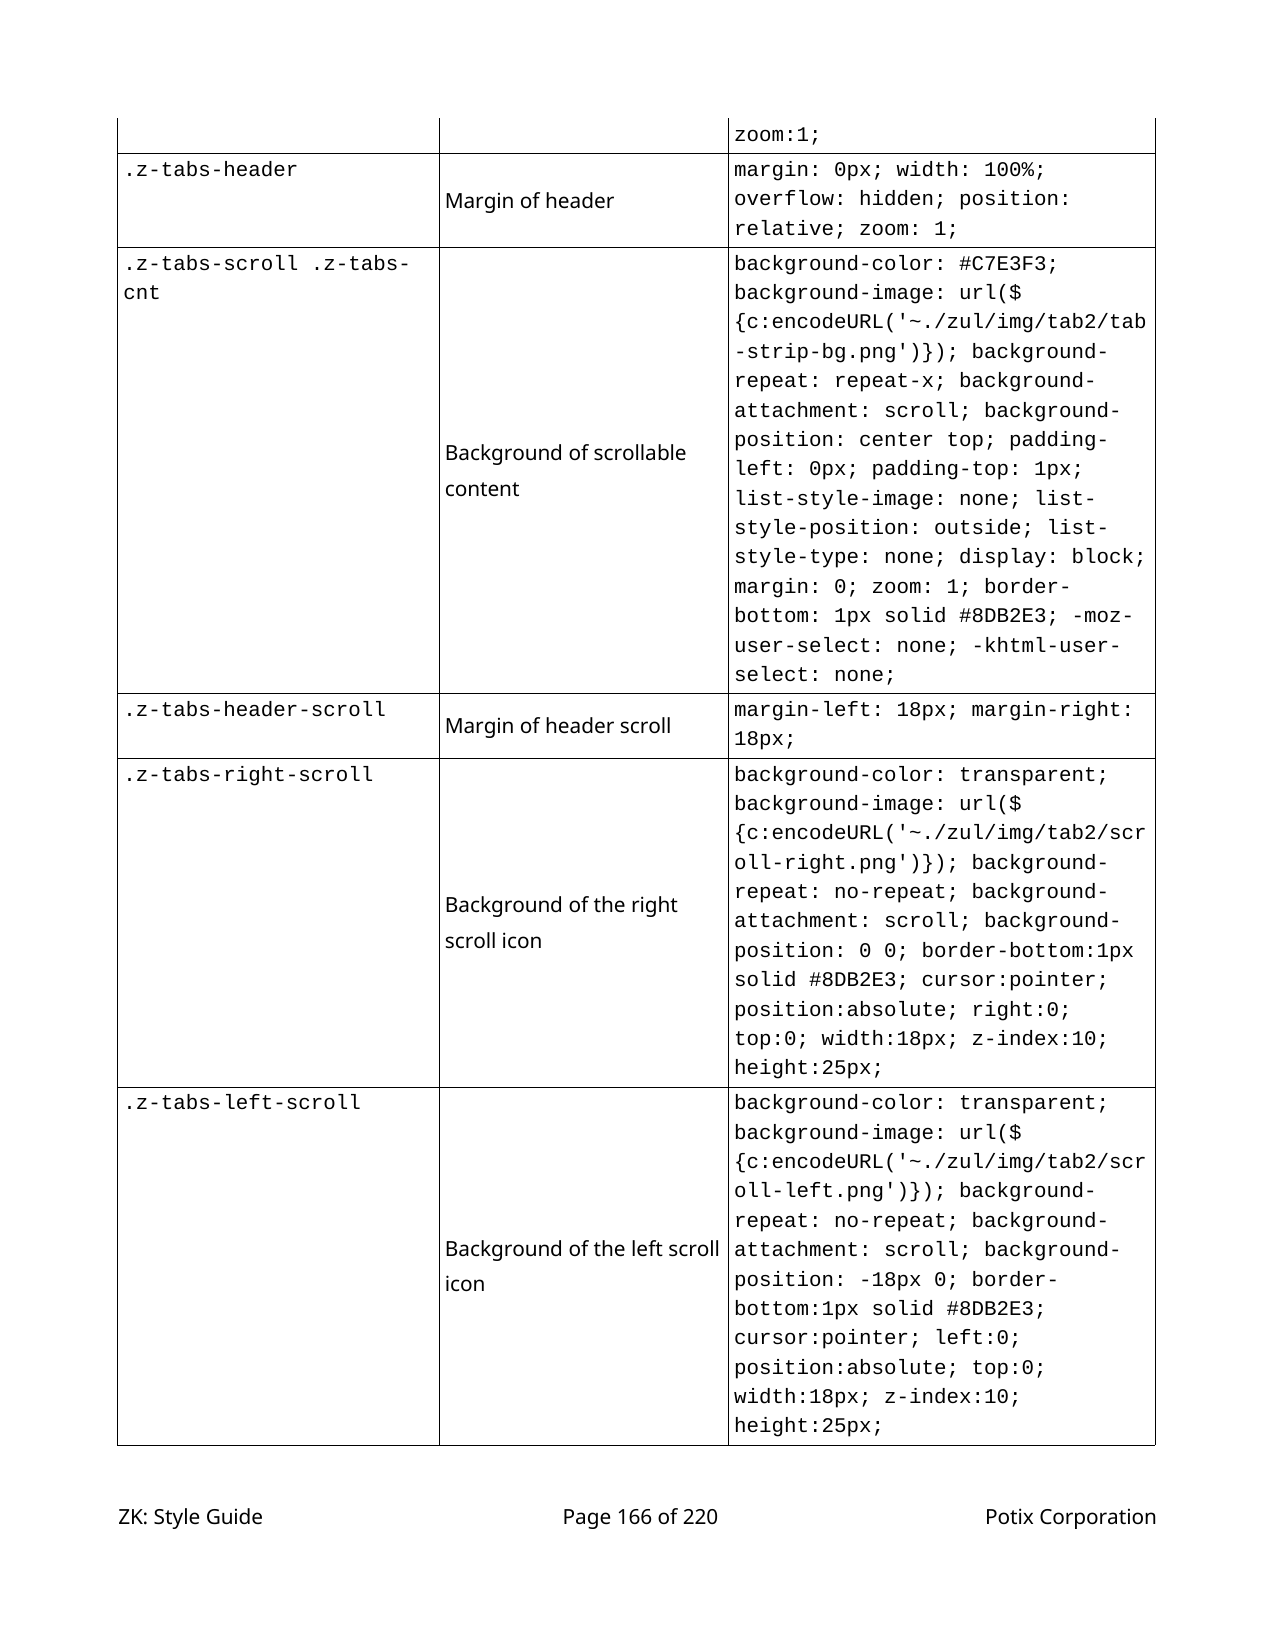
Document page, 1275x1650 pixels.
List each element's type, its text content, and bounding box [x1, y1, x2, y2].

table_cell [440, 118, 728, 153]
table_cell [118, 118, 439, 153]
table_cell .z-tabs-header [118, 154, 439, 247]
table_cell background-color: #C7E3F3; background-image: url(${c:encodeURL('~./zul/img/tab2/tab-strip-bg.png')}); background-repeat: repeat-x; background-attachment: scroll; background-position: center top; padding-left: 0px; padding-top: 1px; list-style-image: none; list-style-position: outside; list-style-type: none; display: block; margin: 0; zoom: 1; border-bottom: 1px solid #8DB2E3; -moz-user-select: none; -khtml-user-select: none; [729, 248, 1155, 693]
table_cell Background of scrollable content [440, 248, 728, 693]
table_cell Background of the left scroll icon [440, 1088, 728, 1445]
table_cell background-color: transparent; background-image: url(${c:encodeURL('~./zul/img/tab2/scroll-right.png')}); background-repeat: no-repeat; background-attachment: scroll; background-position: 0 0; border-bottom:1px solid #8DB2E3; cursor:pointer; position:absolute; right:0; top:0; width:18px; z-index:10; height:25px; [729, 759, 1155, 1087]
table_cell .z-tabs-header-scroll [118, 694, 439, 758]
table_cell background-color: transparent; background-image: url(${c:encodeURL('~./zul/img/tab2/scroll-left.png')}); background-repeat: no-repeat; background-attachment: scroll; background-position: -18px 0; border-bottom:1px solid #8DB2E3; cursor:pointer; left:0; position:absolute; top:0; width:18px; z-index:10; height:25px; [729, 1088, 1155, 1445]
table_cell .z-tabs-left-scroll [118, 1088, 439, 1445]
table_cell .z-tabs-right-scroll [118, 759, 439, 1087]
table_cell zoom:1; [729, 118, 1155, 153]
table_cell Margin of header [440, 154, 728, 247]
table_cell Margin of header scroll [440, 694, 728, 758]
table_cell Background of the right scroll icon [440, 759, 728, 1087]
table_cell .z-tabs-scroll .z-tabs-cnt [118, 248, 439, 693]
table_cell margin-left: 18px; margin-right: 18px; [729, 694, 1155, 758]
table_cell margin: 0px; width: 100%; overflow: hidden; position: relative; zoom: 1; [729, 154, 1155, 247]
